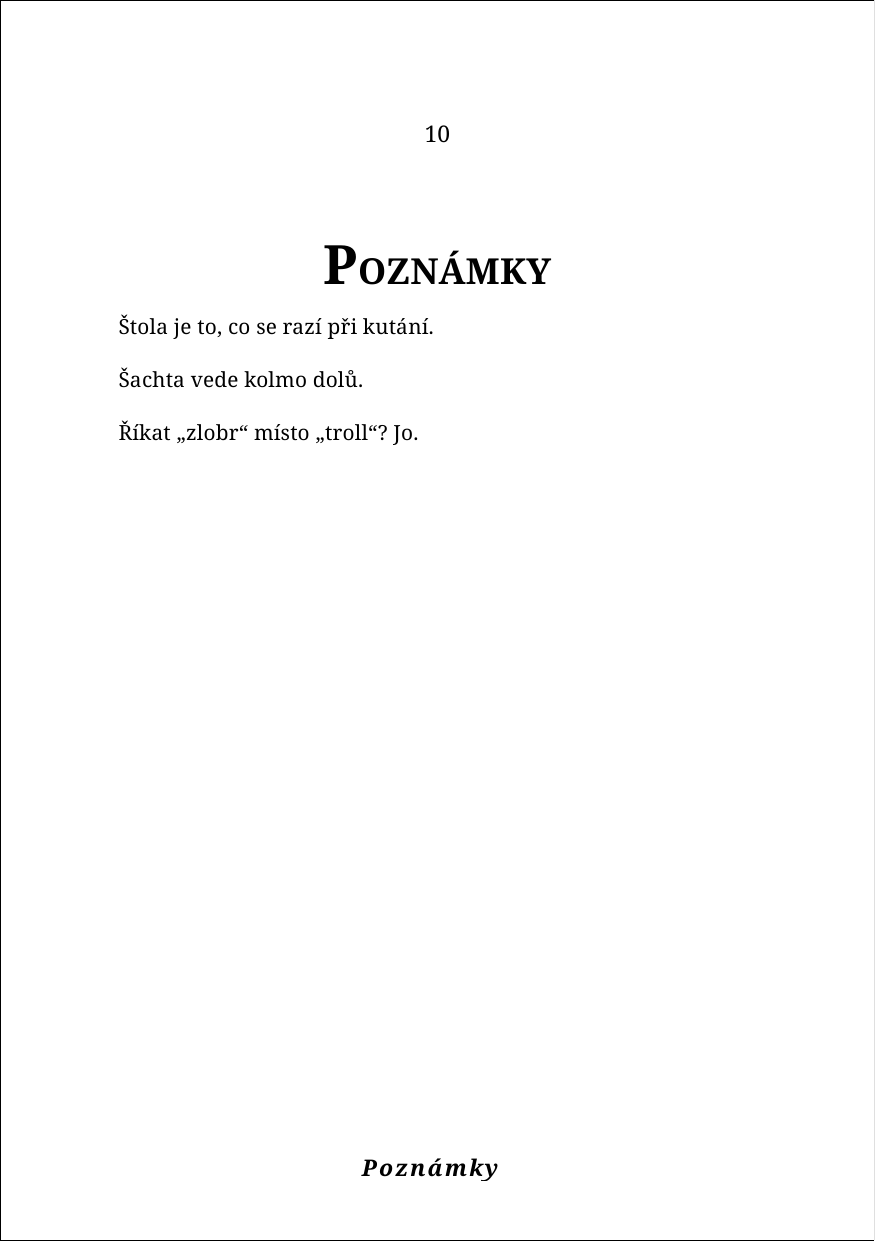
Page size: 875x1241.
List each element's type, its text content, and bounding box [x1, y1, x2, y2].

text Říkat „zlobr“ místo „troll“? Jo. [118, 418, 756, 447]
text Šachta vede kolmo dolů. [118, 365, 756, 393]
text Štola je to, co se razí při kutání. [118, 312, 756, 340]
subtitle Poznámky [118, 226, 756, 300]
